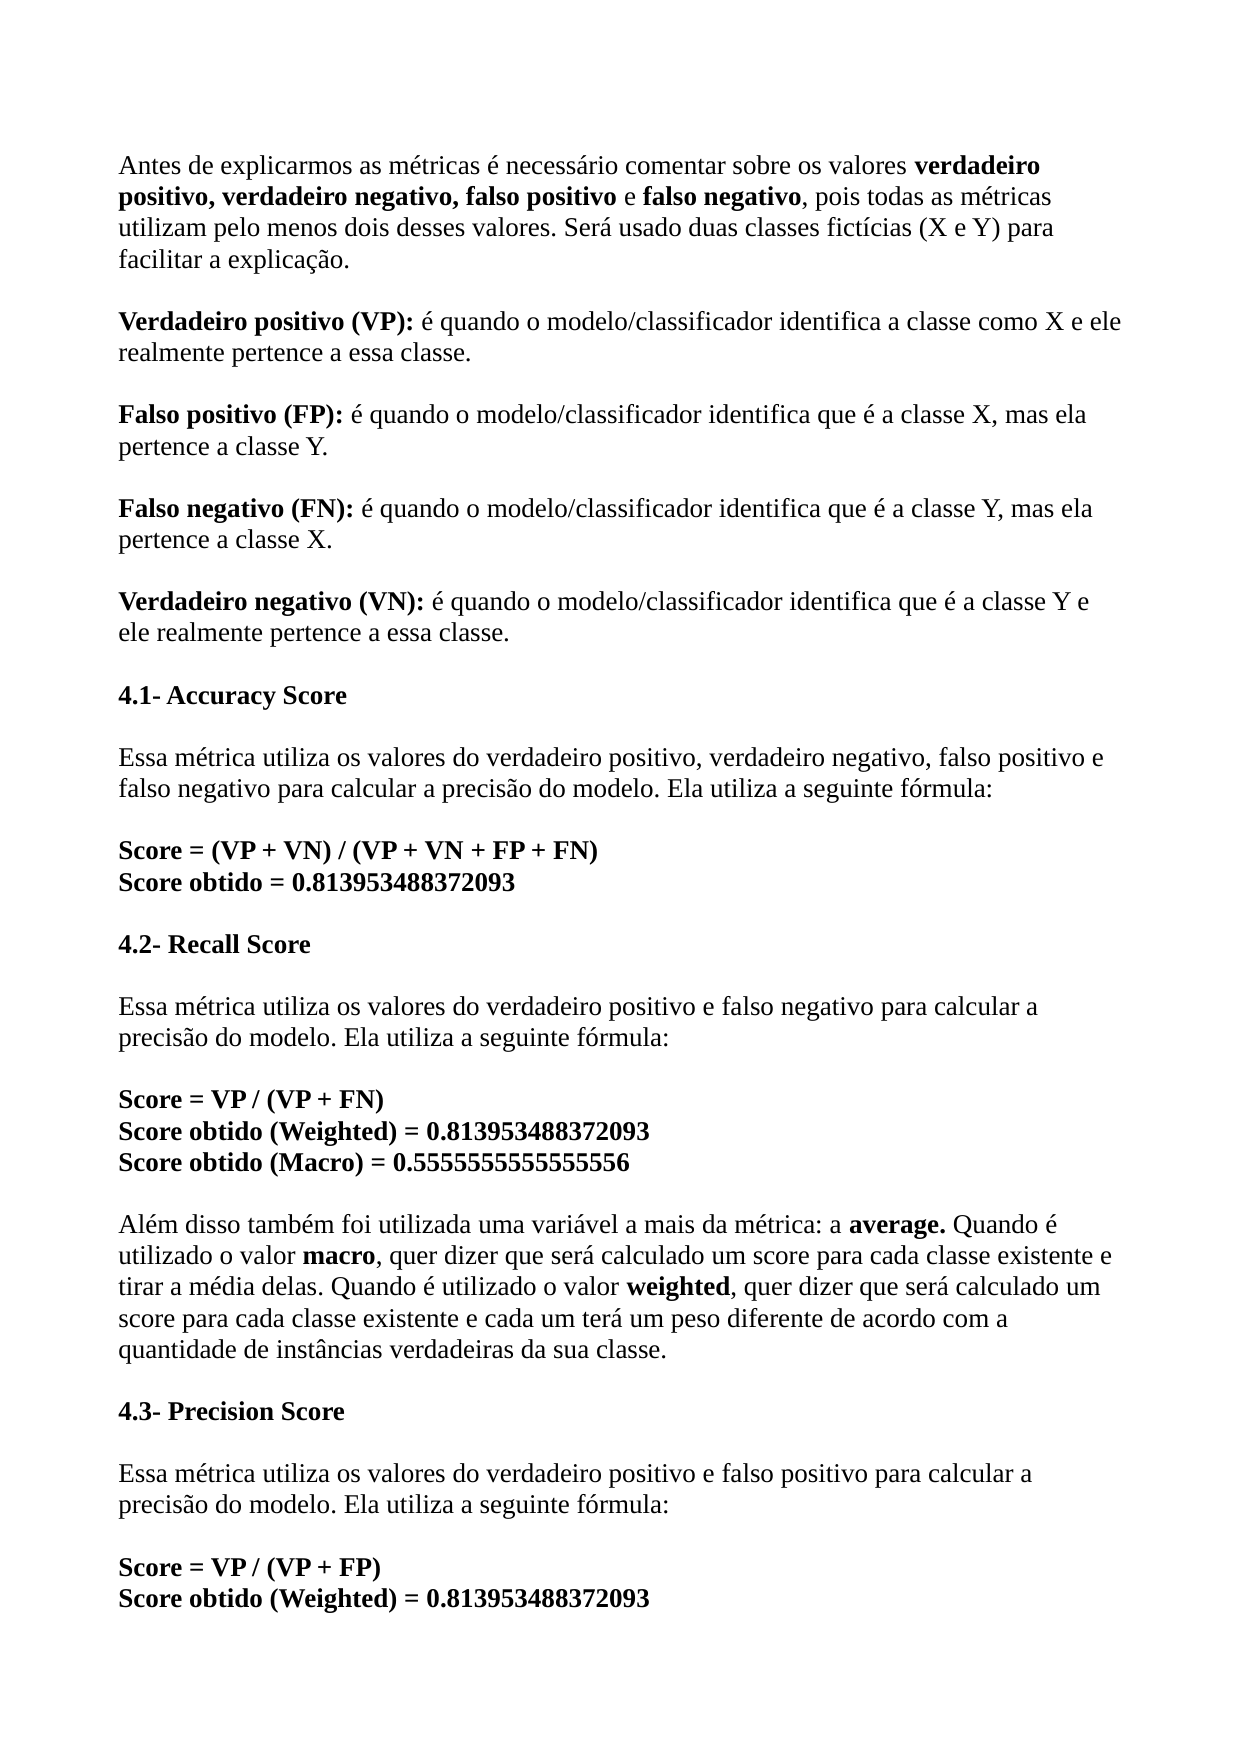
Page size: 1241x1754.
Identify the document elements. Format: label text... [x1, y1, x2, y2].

text Essa métrica utiliza os valores do verdadeiro positivo e falso positivo para calcular a precisão do modelo. Ela utiliza a seguinte fórmula: [118, 1457, 1122, 1520]
text Score obtido = 0.813953488372093 [118, 866, 1122, 897]
text Antes de explicarmos as métricas é necessário comentar sobre os valores verdadeiro positivo, verdadeiro negativo, falso positivo e falso negativo, pois todas as métricas utilizam pelo menos dois desses valores. Será usado duas classes fictícias (X e Y) para facilitar a explicação. [118, 149, 1122, 274]
text Além disso também foi utilizada uma variável a mais da métrica: a average. Quando é utilizado o valor macro, quer dizer que será calculado um score para cada classe existente e tirar a média delas. Quando é utilizado o valor weighted, quer dizer que será calculado um score para cada classe existente e cada um terá um peso diferente de acordo com a quantidade de instâncias verdadeiras da sua classe. [118, 1208, 1122, 1364]
text Score = VP / (VP + FP) [118, 1551, 1122, 1582]
text Score obtido (Weighted) = 0.813953488372093 [118, 1115, 1122, 1146]
text Falso positivo (FP): é quando o modelo/classificador identifica que é a classe X, mas ela pertence a classe Y. [118, 398, 1122, 461]
text Score = VP / (VP + FN) [118, 1084, 1122, 1115]
text Falso negativo (FN): é quando o modelo/classificador identifica que é a classe Y, mas ela pertence a classe X. [118, 492, 1122, 554]
text 4.3- Precision Score [118, 1395, 1122, 1426]
text 4.2- Recall Score [118, 928, 1122, 959]
text Essa métrica utiliza os valores do verdadeiro positivo, verdadeiro negativo, falso positivo e falso negativo para calcular a precisão do modelo. Ela utiliza a seguinte fórmula: [118, 741, 1122, 803]
text Score obtido (Macro) = 0.5555555555555556 [118, 1146, 1122, 1177]
text Score obtido (Weighted) = 0.813953488372093 [118, 1582, 1122, 1613]
text Verdadeiro positivo (VP): é quando o modelo/classificador identifica a classe como X e ele realmente pertence a essa classe. [118, 305, 1122, 367]
text Essa métrica utiliza os valores do verdadeiro positivo e falso negativo para calcular a precisão do modelo. Ela utiliza a seguinte fórmula: [118, 990, 1122, 1052]
text 4.1- Accuracy Score [118, 679, 1122, 710]
text Verdadeiro negativo (VN): é quando o modelo/classificador identifica que é a classe Y e ele realmente pertence a essa classe. [118, 585, 1122, 648]
text Score = (VP + VN) / (VP + VN + FP + FN) [118, 834, 1122, 866]
